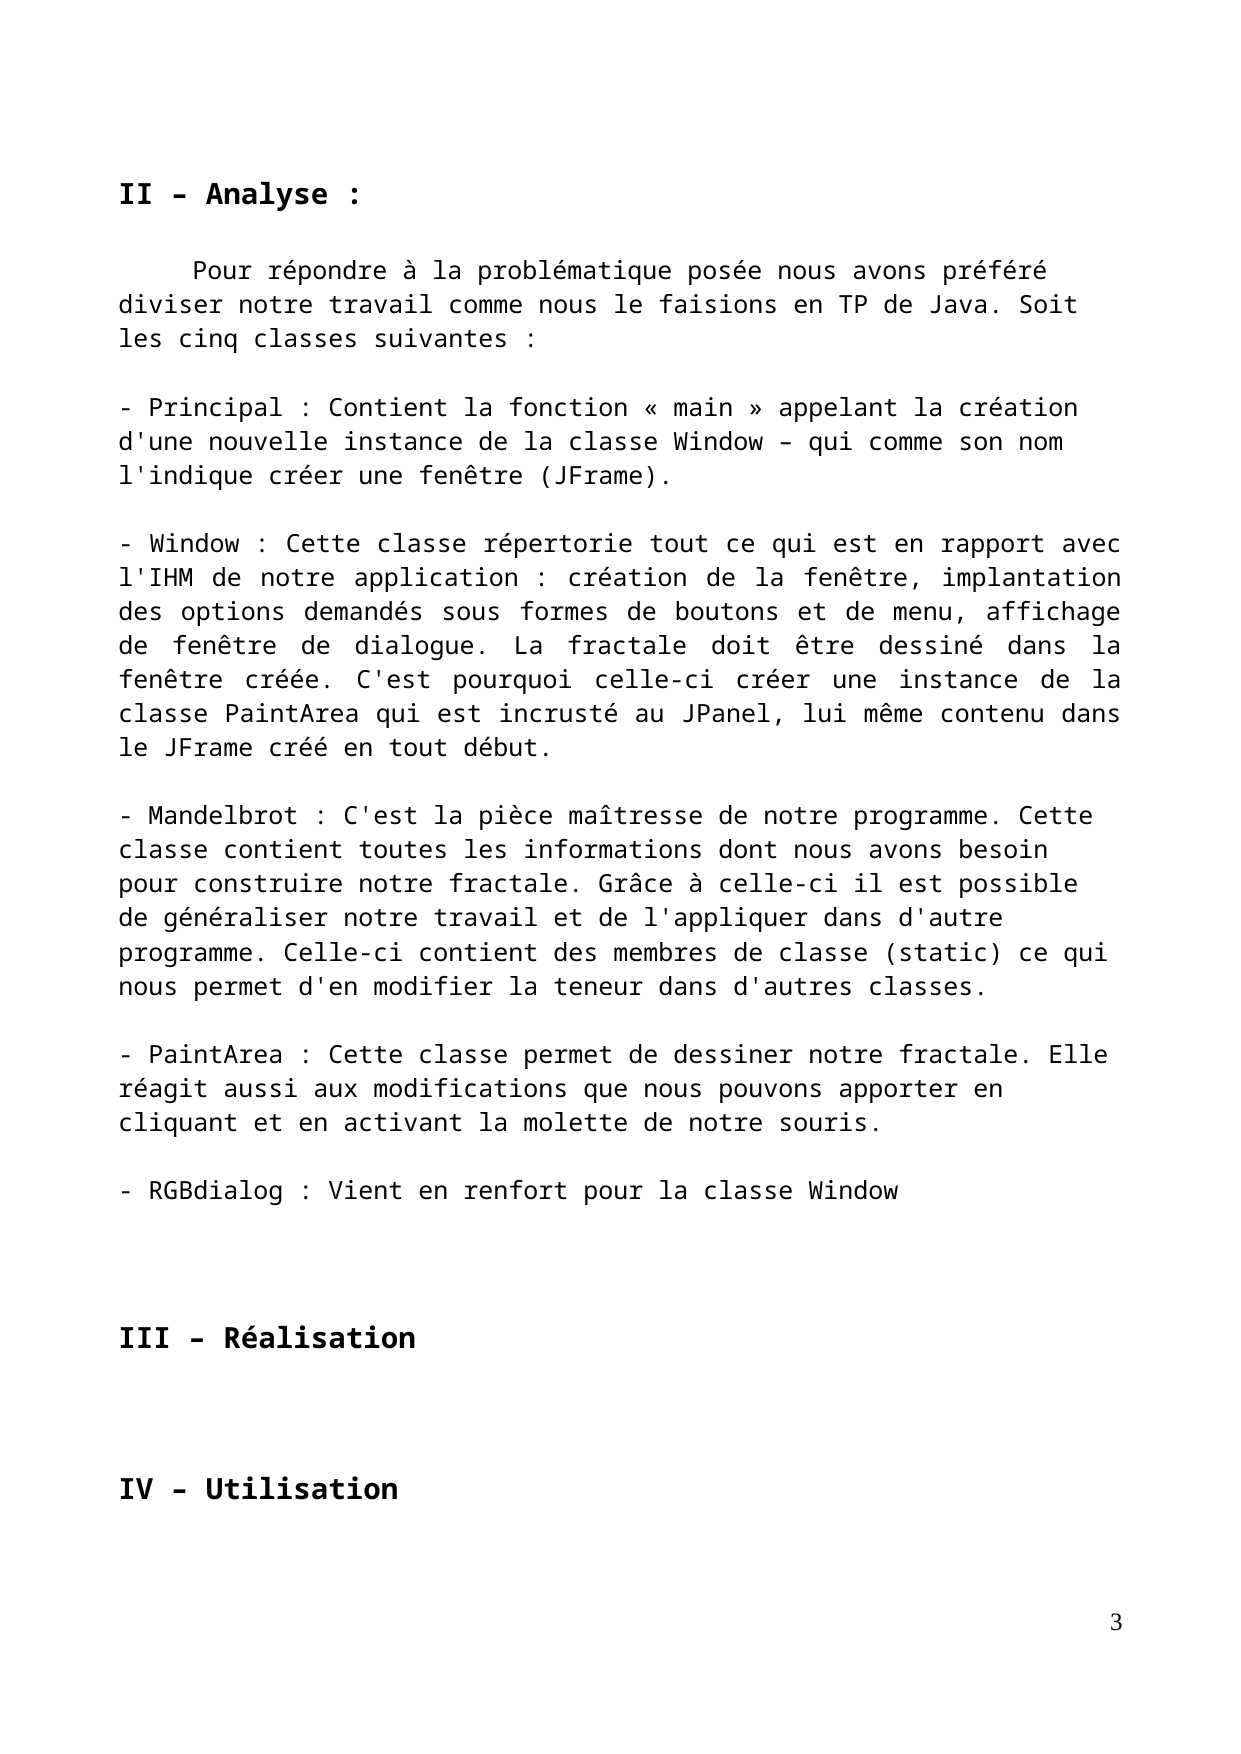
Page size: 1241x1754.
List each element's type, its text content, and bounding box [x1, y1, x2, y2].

text - RGBdialog : Vient en renfort pour la classe Window [118, 1173, 1122, 1207]
text II – Analyse : [118, 173, 1122, 213]
text III – Réalisation [118, 1317, 1122, 1357]
text - PaintArea : Cette classe permet de dessiner notre fractale. Elle réagit aussi aux modifications que nous pouvons apporter en cliquant et en activant la molette de notre souris. [118, 1036, 1122, 1138]
text Pour répondre à la problématique posée nous avons préféré diviser notre travail comme nous le faisions en TP de Java. Soit les cinq classes suivantes : [118, 253, 1122, 355]
text - Principal : Contient la fonction « main » appelant la création d'une nouvelle instance de la classe Window – qui comme son nom l'indique créer une fenêtre (JFrame). [118, 389, 1122, 491]
text - Mandelbrot : C'est la pièce maîtresse de notre programme. Cette classe contient toutes les informations dont nous avons besoin pour construire notre fractale. Grâce à celle-ci il est possible de généraliser notre travail et de l'appliquer dans d'autre programme. Celle-ci contient des membres de classe (static) ce qui nous permet d'en modifier la teneur dans d'autres classes. [118, 798, 1122, 1002]
text IV – Utilisation [118, 1468, 1122, 1508]
text - Window : Cette classe répertorie tout ce qui est en rapport avec l'IHM de notre application : création de la fenêtre, implantation des options demandés sous formes de boutons et de menu, affichage de fenêtre de dialogue. La fractale doit être dessiné dans la fenêtre créée. C'est pourquoi celle-ci créer une instance de la classe PaintArea qui est incrusté au JPanel, lui même contenu dans le JFrame créé en tout début. [118, 525, 1122, 764]
